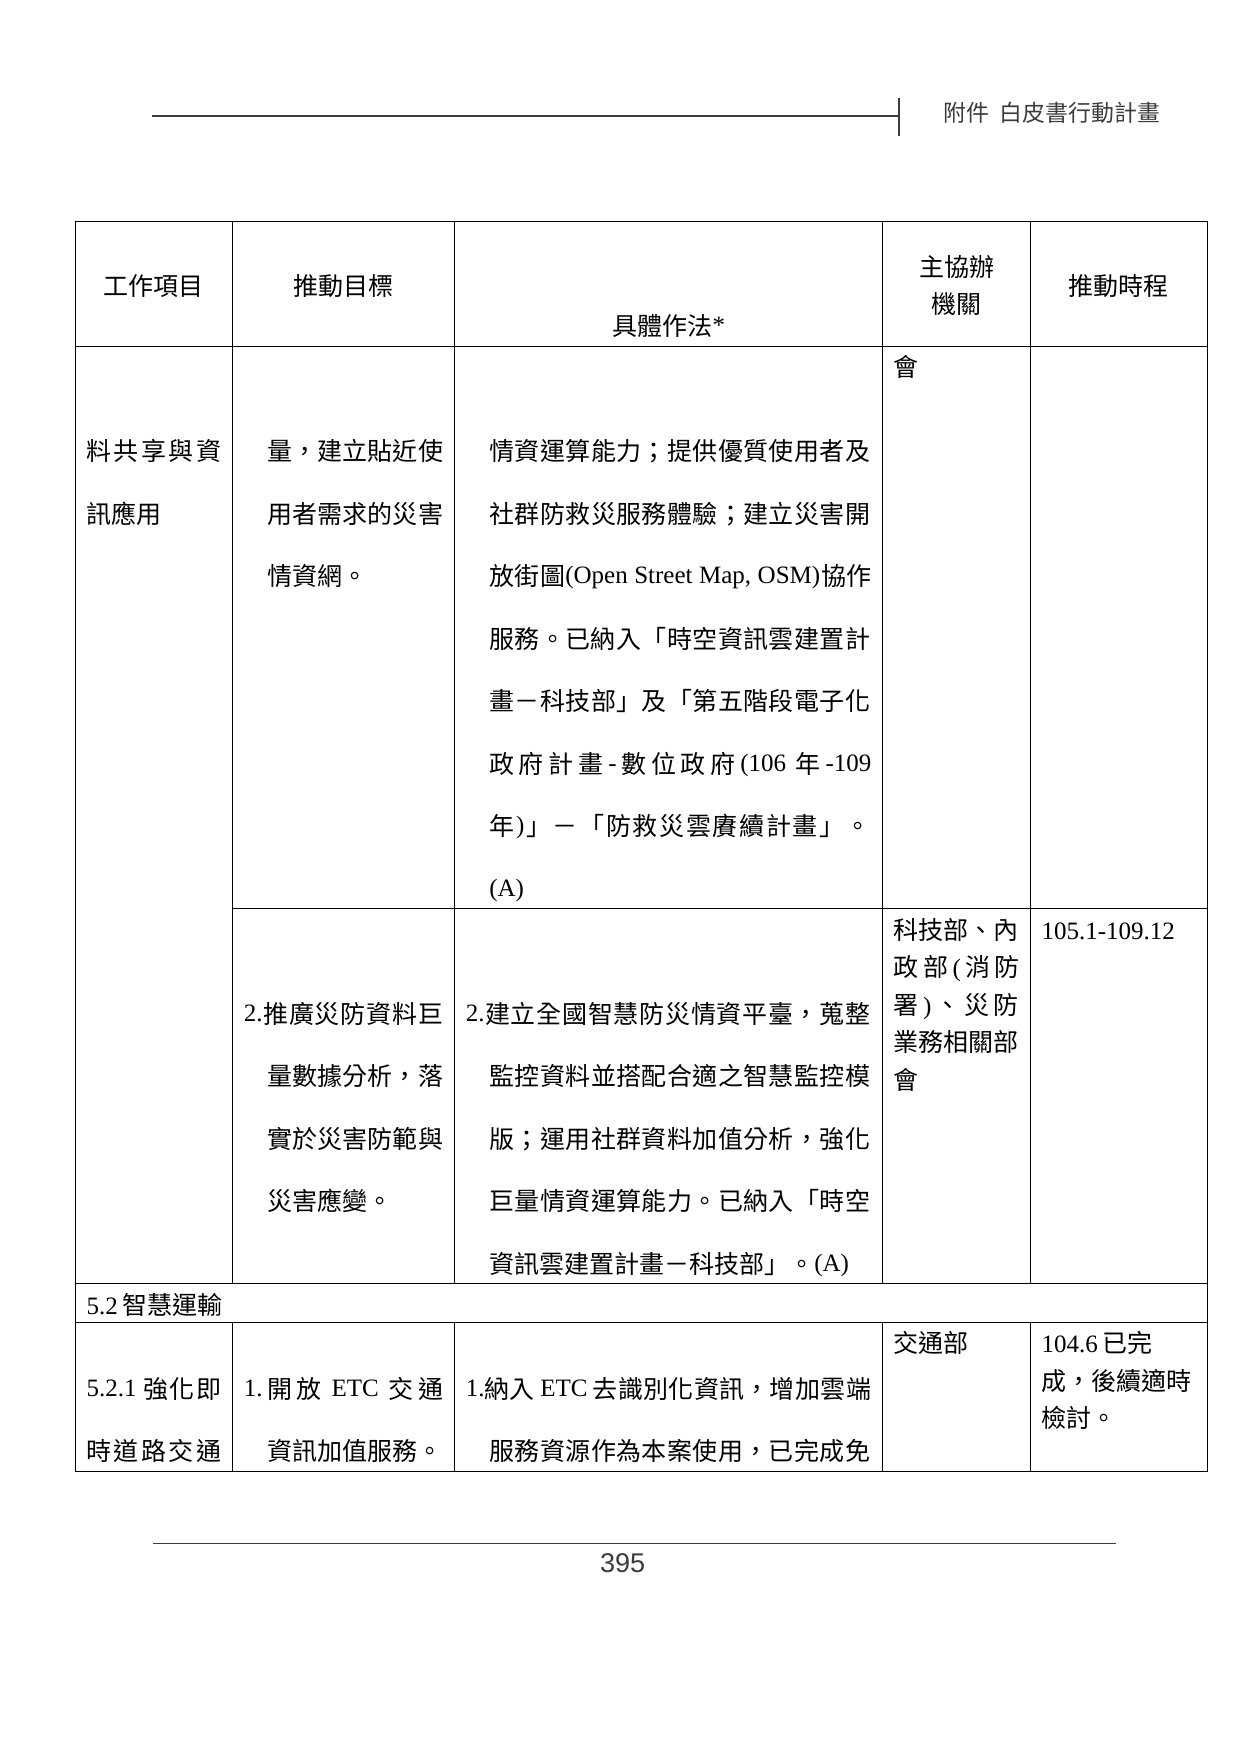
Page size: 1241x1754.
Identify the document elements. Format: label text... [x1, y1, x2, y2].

table_cell 105.1-109.12 [1031, 909, 1207, 1283]
table_cell 科技部、內政部(消防署)、災防業務相關部會 [883, 909, 1030, 1283]
table_cell 情資運算能力；提供優質使用者及社群防救災服務體驗；建立災害開放街圖(Open Street Map, OSM)協作服務。已納入「時空資訊雲建置計畫－科技部」及「第五階段電子化政府計畫-數位政府(106年-109年)」－「防救災雲賡續計畫」。(A) [455, 347, 882, 908]
table_cell 交通部 [883, 1323, 1030, 1471]
table_cell 量，建立貼近使用者需求的災害情資網。 [233, 347, 454, 908]
table_header 推動時程 [1031, 222, 1207, 346]
table_header 推動目標 [233, 222, 454, 346]
table_cell 1.納入ETC去識別化資訊，增加雲端服務資源作為本案使用，已完成免 [455, 1323, 882, 1471]
table_header 主協辦 機關 [883, 222, 1030, 346]
table_cell 104.6已完成，後續適時檢討。 [1031, 1323, 1207, 1471]
table_cell [1031, 347, 1207, 908]
table_cell 會 [883, 347, 1030, 908]
table_cell 1.開放ETC交通資訊加值服務。 [233, 1323, 454, 1471]
table_header 具體作法* [455, 222, 882, 346]
table_cell 2.建立全國智慧防災情資平臺，蒐整監控資料並搭配合適之智慧監控模版；運用社群資料加值分析，強化巨量情資運算能力。已納入「時空資訊雲建置計畫－科技部」。(A) [455, 909, 882, 1283]
table_cell 5.2.1強化即時道路交通 [76, 1323, 232, 1471]
table_cell 料共享與資訊應用 [76, 347, 232, 1283]
table_cell 2.推廣災防資料巨量數據分析，落實於災害防範與災害應變。 [233, 909, 454, 1283]
table_header 工作項目 [76, 222, 232, 346]
table_cell 5.2智慧運輸 [76, 1284, 1207, 1322]
